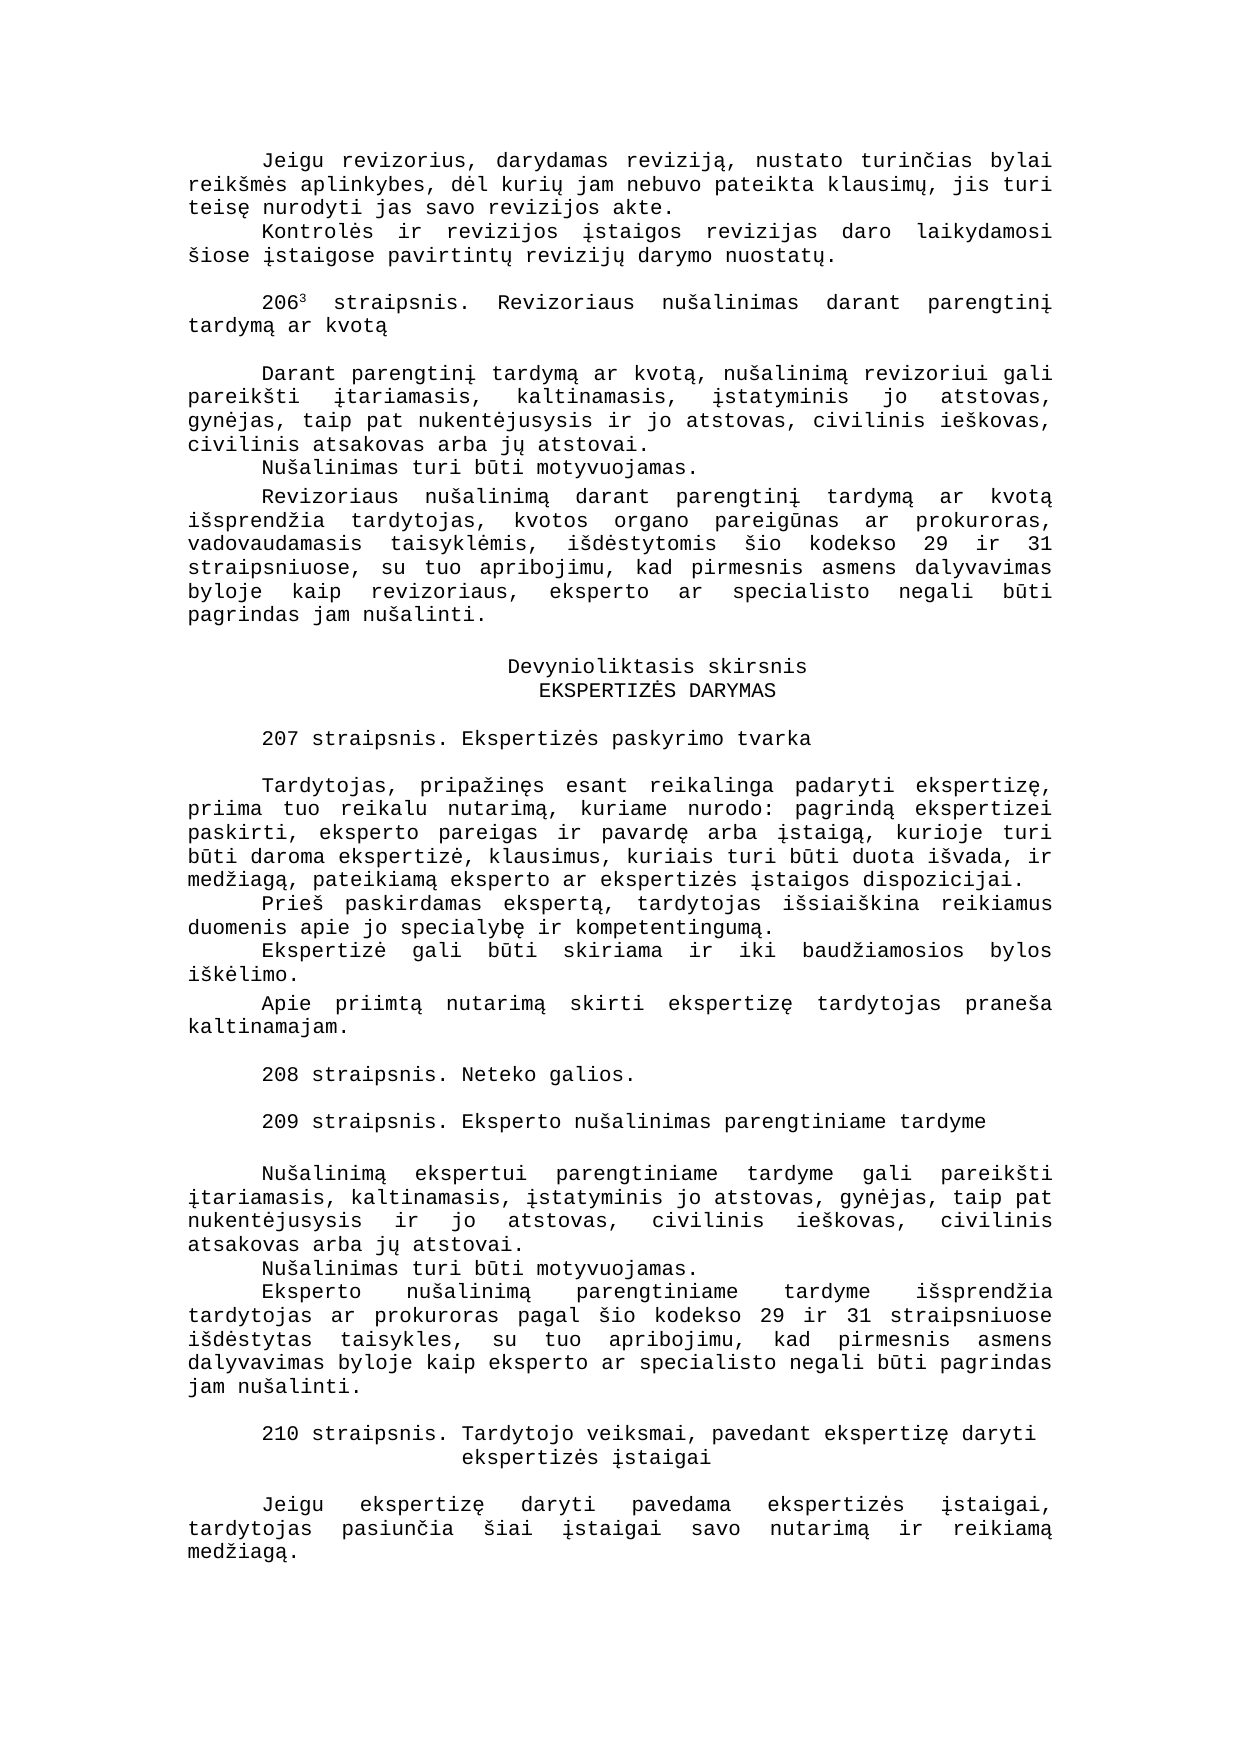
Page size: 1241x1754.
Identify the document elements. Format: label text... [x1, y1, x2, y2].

text 2063 straipsnis. Revizoriaus nušalinimas darant parengtinį tardymą ar kvotą [187, 292, 1053, 339]
text Nušalinimas turi būti motyvuojamas. [187, 457, 1053, 481]
text Nušalinimas turi būti motyvuojamas. [187, 1258, 1053, 1281]
text 209 straipsnis. Eksperto nušalinimas parengtiniame tardyme [187, 1111, 1053, 1134]
text Ekspertizė gali būti skiriama ir iki baudžiamosios bylos iškėlimo. [187, 940, 1053, 988]
text Nušalinimą ekspertui parengtiniame tardyme gali pareikšti įtariamasis, kaltinamasis, įstatyminis jo atstovas, gynėjas, taip pat nukentėjusysis ir jo atstovas, civilinis ieškovas, civilinis atsakovas arba jų atstovai. [187, 1163, 1053, 1258]
text Revizoriaus nušalinimą darant parengtinį tardymą ar kvotą išsprendžia tardytojas, kvotos organo pareigūnas ar prokuroras, vadovaudamasis taisyklėmis, išdėstytomis šio kodekso 29 ir 31 straipsniuose, su tuo apribojimu, kad pirmesnis asmens dalyvavimas byloje kaip revizoriaus, eksperto ar specialisto negali būti pagrindas jam nušalinti. [187, 486, 1053, 628]
text Jeigu revizorius, darydamas reviziją, nustato turinčias bylai reikšmės aplinkybes, dėl kurių jam nebuvo pateikta klausimų, jis turi teisę nurodyti jas savo revizijos akte. [187, 150, 1053, 221]
text EKSPERTIZĖS DARYMAS [187, 680, 1053, 704]
text Apie priimtą nutarimą skirti ekspertizę tardytojas praneša kaltinamajam. [187, 993, 1053, 1040]
text Devynioliktasis skirsnis [187, 657, 1053, 680]
text Eksperto nušalinimą parengtiniame tardyme išsprendžia tardytojas ar prokuroras pagal šio kodekso 29 ir 31 straipsniuose išdėstytas taisykles, su tuo apribojimu, kad pirmesnis asmens dalyvavimas byloje kaip eksperto ar specialisto negali būti pagrindas jam nušalinti. [187, 1281, 1053, 1399]
text Jeigu ekspertizę daryti pavedama ekspertizės įstaigai, tardytojas pasiunčia šiai įstaigai savo nutarimą ir reikiamą medžiagą. [187, 1494, 1053, 1565]
text Darant parengtinį tardymą ar kvotą, nušalinimą revizoriui gali pareikšti įtariamasis, kaltinamasis, įstatyminis jo atstovas, gynėjas, taip pat nukentėjusysis ir jo atstovas, civilinis ieškovas, civilinis atsakovas arba jų atstovai. [187, 363, 1053, 457]
text Prieš paskirdamas ekspertą, tardytojas išsiaiškina reikiamus duomenis apie jo specialybę ir kompetentingumą. [187, 893, 1053, 940]
text ekspertizės įstaigai [187, 1447, 1053, 1471]
text Tardytojas, pripažinęs esant reikalinga padaryti ekspertizę, priima tuo reikalu nutarimą, kuriame nurodo: pagrindą ekspertizei paskirti, eksperto pareigas ir pavardę arba įstaigą, kurioje turi būti daroma ekspertizė, klausimus, kuriais turi būti duota išvada, ir medžiagą, pateikiamą eksperto ar ekspertizės įstaigos dispozicijai. [187, 775, 1053, 893]
text 207 straipsnis. Ekspertizės paskyrimo tvarka [187, 727, 1053, 751]
text 210 straipsnis. Tardytojo veiksmai, pavedant ekspertizę daryti [187, 1423, 1053, 1447]
text Kontrolės ir revizijos įstaigos revizijas daro laikydamosi šiose įstaigose pavirtintų revizijų darymo nuostatų. [187, 221, 1053, 268]
text 208 straipsnis. Neteko galios. [187, 1063, 1053, 1087]
